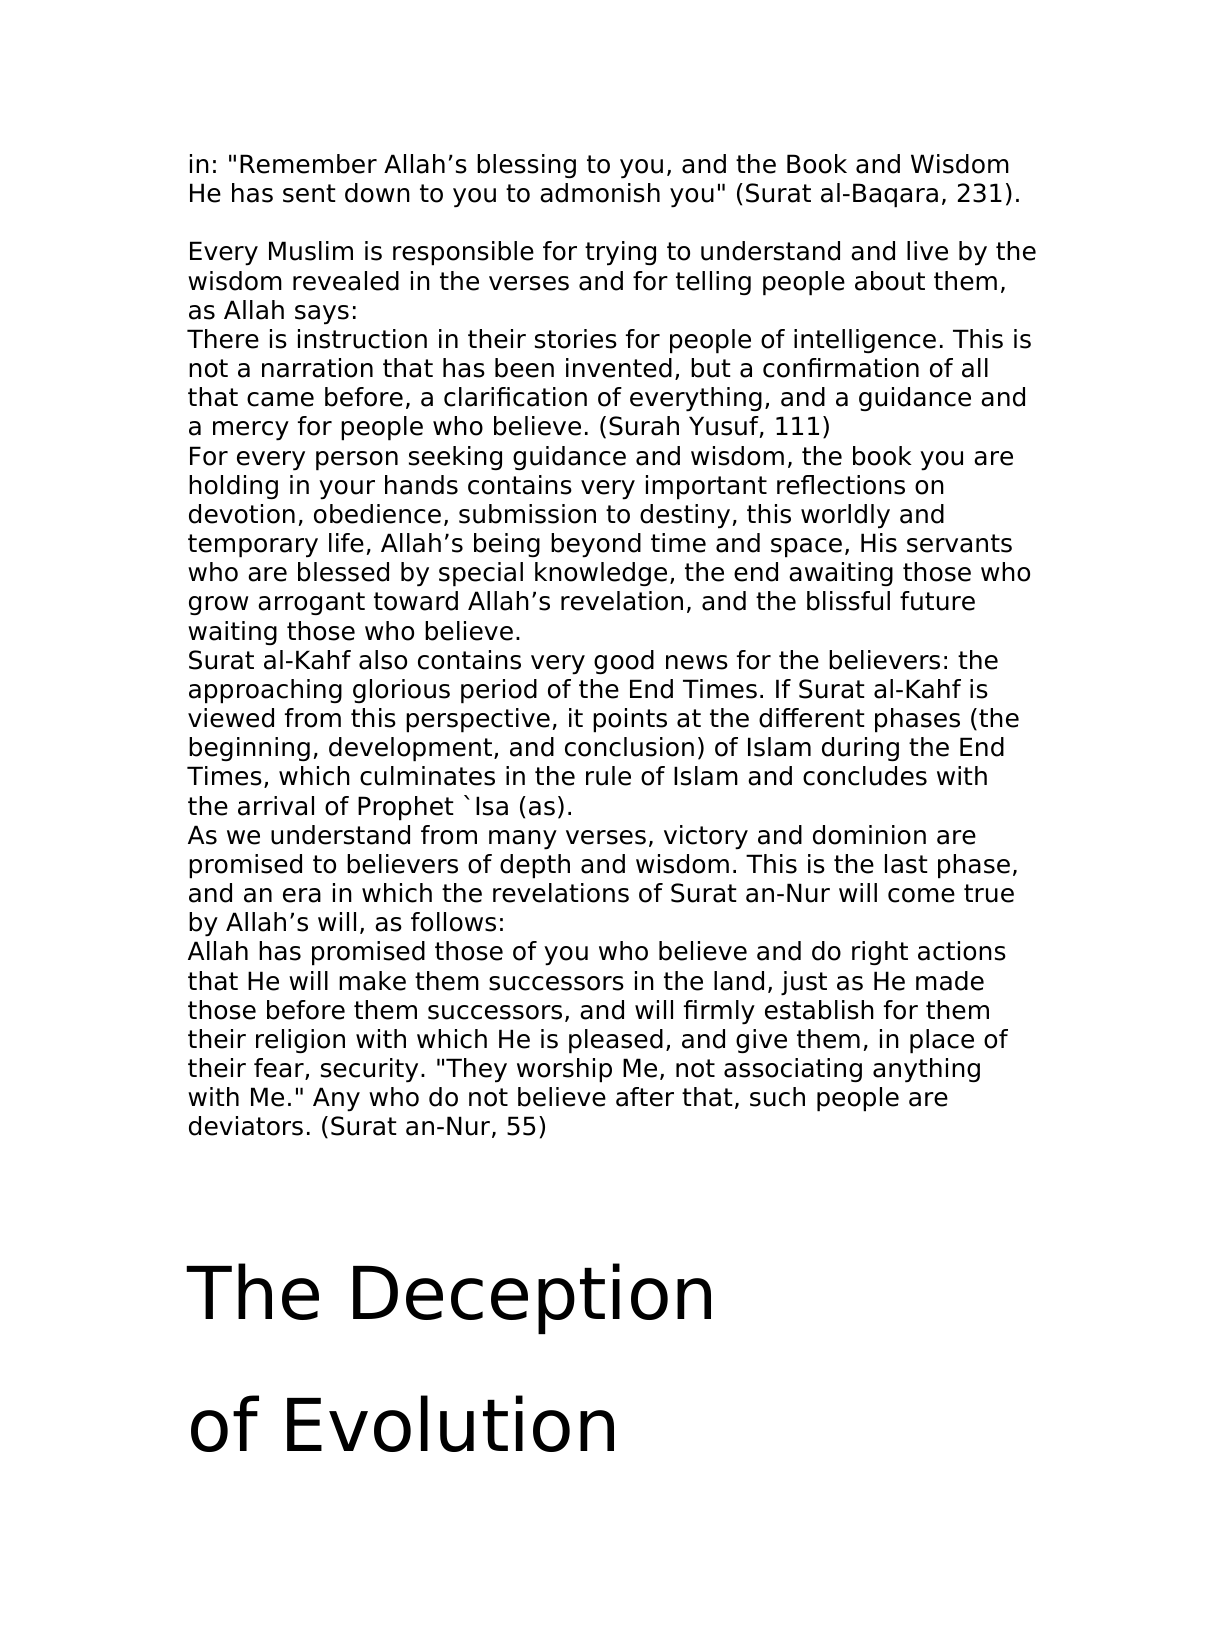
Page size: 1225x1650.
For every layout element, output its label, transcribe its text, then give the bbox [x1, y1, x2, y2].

text There is instruction in their stories for people of intelligence. This is not a narration that has been invented, but a confirmation of all that came before, a clarification of everything, and a guidance and a mercy for people who believe. (Surah Yusuf, 111) [187, 325, 1037, 442]
text in: "Remember Allah’s blessing to you, and the Book and Wisdom He has sent down to you to admonish you" (Surat al-Baqara, 231). [187, 150, 1037, 208]
text As we understand from many verses, victory and dominion are promised to believers of depth and wisdom. This is the last phase, and an era in which the revelations of Surat an-Nur will come true by Allah’s will, as follows: [187, 821, 1037, 937]
text Surat al-Kahf also contains very good news for the believers: the approaching glorious period of the End Times. If Surat al-Kahf is viewed from this perspective, it points at the different phases (the beginning, development, and conclusion) of Islam during the End Times, which culminates in the rule of Islam and concludes with the arrival of Prophet `Isa (as). [187, 646, 1037, 821]
text Allah has promised those of you who believe and do right actions that He will make them successors in the land, just as He made those before them successors, and will firmly establish for them their religion with which He is pleased, and give them, in place of their fear, security. "They worship Me, not associating anything with Me." Any who do not believe after that, such people are deviators. (Surat an-Nur, 55) [187, 937, 1037, 1142]
text of Evolution [187, 1384, 1037, 1469]
text For every person seeking guidance and wisdom, the book you are holding in your hands contains very important reflections on devotion, obedience, submission to destiny, this worldly and temporary life, Allah’s being beyond time and space, His servants who are blessed by special knowledge, the end awaiting those who grow arrogant toward Allah’s revelation, and the blissful future waiting those who believe. [187, 442, 1037, 646]
text The Deception [187, 1252, 1037, 1337]
text Every Muslim is responsible for trying to understand and live by the wisdom revealed in the verses and for telling people about them, as Allah says: [187, 237, 1037, 325]
